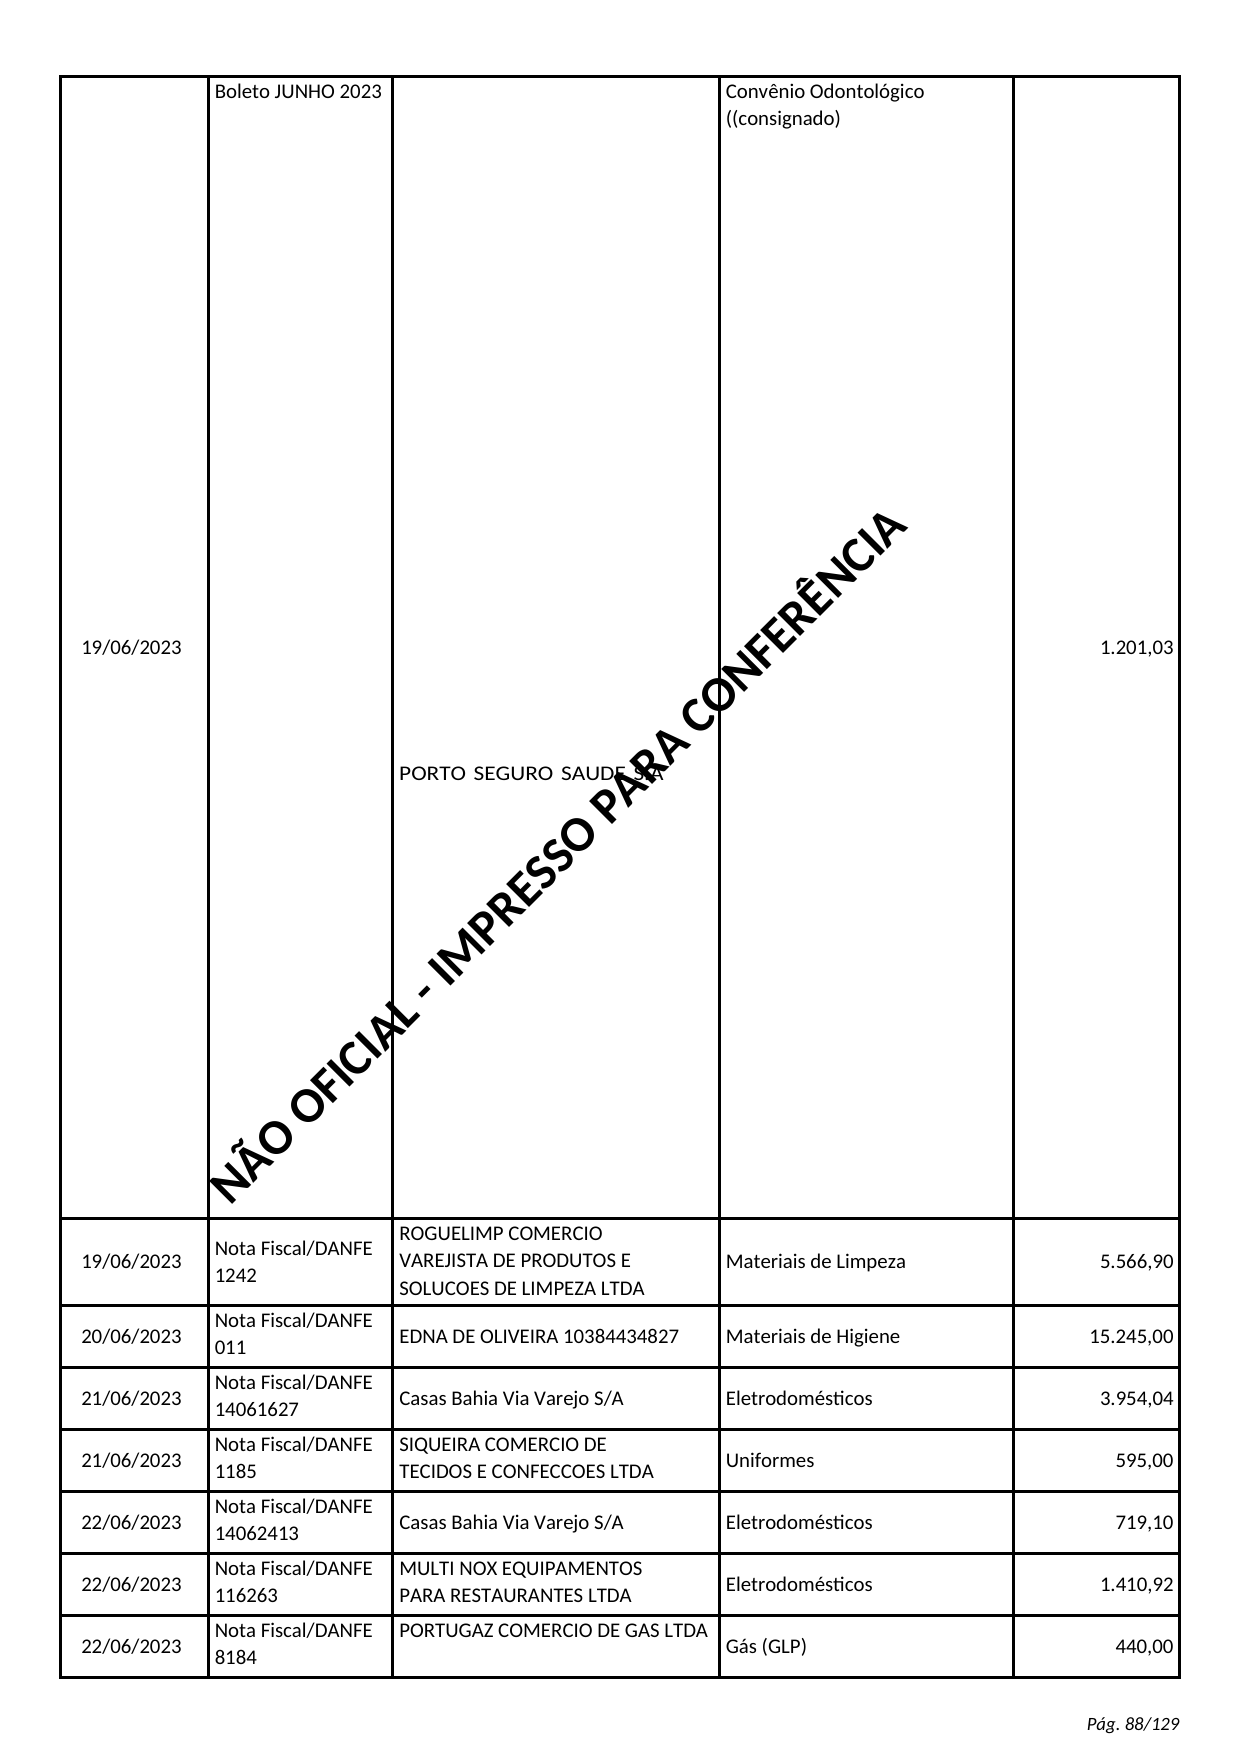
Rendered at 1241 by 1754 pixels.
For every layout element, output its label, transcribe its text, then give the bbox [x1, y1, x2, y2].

table_cell SIQUEIRA COMERCIO DE TECIDOS E CONFECCOES LTDA [394, 1431, 718, 1490]
table_cell 22/06/2023 [62, 1555, 207, 1614]
table_cell 15.245,00 [1015, 1307, 1178, 1366]
table_cell Eletrodomésticos [721, 1555, 1012, 1614]
table_cell 3.954,04 [1015, 1369, 1178, 1428]
table_cell Uniformes [721, 1431, 1012, 1490]
table_cell EDNA DE OLIVEIRA 10384434827 [394, 1307, 718, 1366]
table_cell PORTUGAZ COMERCIO DE GAS LTDA [394, 1617, 718, 1676]
table_cell 22/06/2023 [62, 1493, 207, 1552]
table_cell 19/06/2023 [62, 1220, 207, 1304]
table_cell [708, 684, 718, 705]
table_cell Gás (GLP) [721, 1617, 1012, 1676]
table_cell 22/06/2023 [62, 1617, 207, 1676]
table_cell 595,00 [1015, 1431, 1178, 1490]
table_cell Boleto JUNHO 2023 [210, 78, 391, 1217]
table_cell Nota Fiscal/DANFE 14062413 [210, 1493, 391, 1552]
table_cell Eletrodomésticos [721, 1369, 1012, 1428]
table_cell 440,00 [1015, 1617, 1178, 1676]
table_cell 719,10 [1015, 1493, 1178, 1552]
table_cell 21/06/2023 [62, 1369, 207, 1428]
table_cell Nota Fiscal/DANFE 116263 [210, 1555, 391, 1614]
table_cell Eletrodomésticos [721, 1493, 1012, 1552]
table_cell Casas Bahia Via Varejo S/A [394, 1369, 718, 1428]
table_cell Casas Bahia Via Varejo S/A [394, 1493, 718, 1552]
table_cell [394, 78, 718, 1217]
table_cell 1.201,03 [1015, 78, 1178, 1217]
table_cell Nota Fiscal/DANFE 8184 [210, 1617, 391, 1676]
table_cell 1.410,92 [1015, 1555, 1178, 1614]
table_cell Nota Fiscal/DANFE 1242 [210, 1220, 391, 1304]
table_cell 5.566,90 [1015, 1220, 1178, 1304]
table_cell MULTI NOX EQUIPAMENTOS PARA RESTAURANTES LTDA [394, 1555, 718, 1614]
table_cell ROGUELIMP COMERCIO VAREJISTA DE PRODUTOS E SOLUCOES DE LIMPEZA LTDA [394, 1220, 718, 1304]
table_cell Materiais de Higiene [721, 1307, 1012, 1366]
table_cell Materiais de Limpeza [721, 1220, 1012, 1304]
table_cell Nota Fiscal/DANFE 011 [210, 1307, 391, 1366]
table_cell Convênio Odontológico ((consignado) [721, 78, 1012, 1217]
table_cell 19/06/2023 [62, 78, 207, 1217]
table_cell Nota Fiscal/DANFE 1185 [210, 1431, 391, 1490]
table_cell 20/06/2023 [62, 1307, 207, 1366]
table_cell Nota Fiscal/DANFE 14061627 [210, 1369, 391, 1428]
table_cell 21/06/2023 [62, 1431, 207, 1490]
